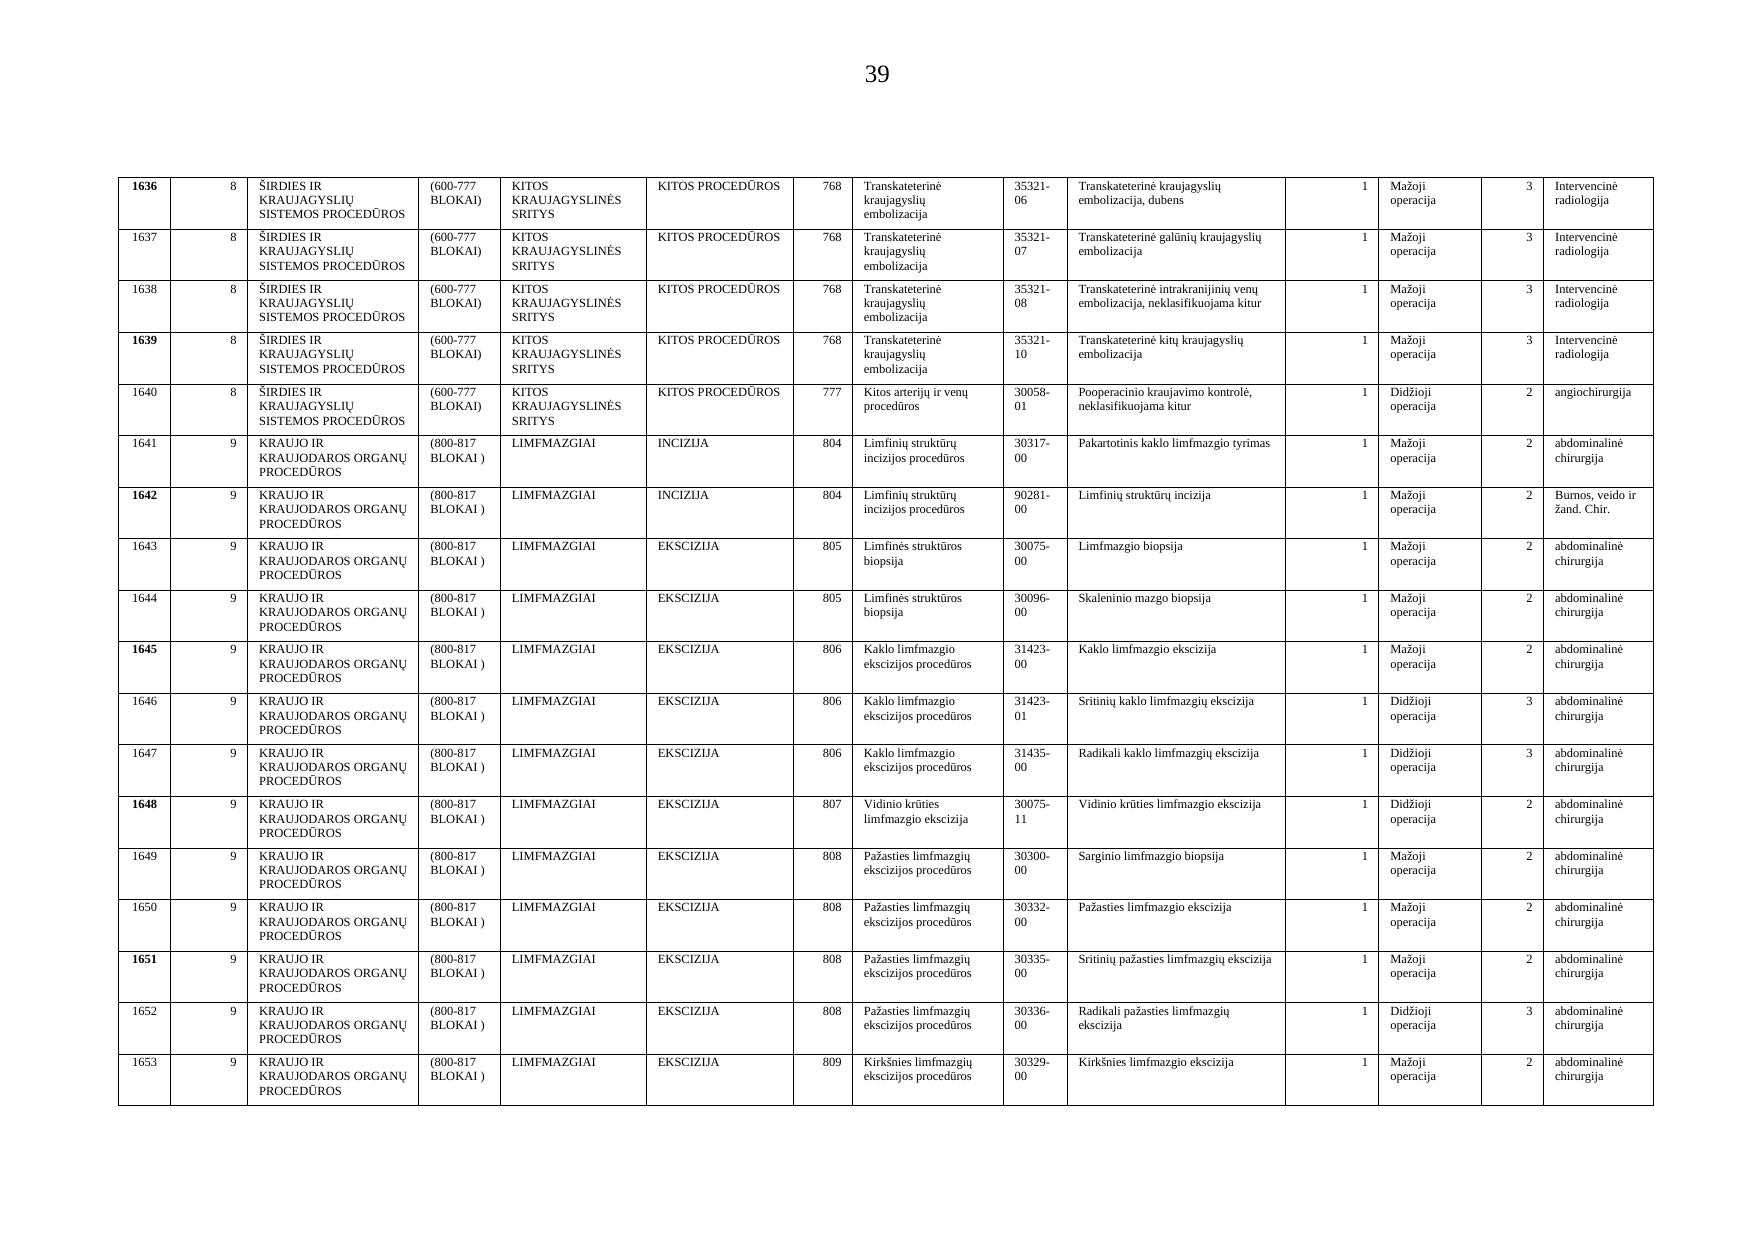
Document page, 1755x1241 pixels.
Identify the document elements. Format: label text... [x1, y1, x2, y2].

table_cell Intervencinė radiologija [1544, 178, 1653, 229]
table_cell (600-777 BLOKAI) [419, 385, 500, 435]
table_cell abdominalinė chirurgija [1544, 694, 1653, 744]
table_cell ŠIRDIES IR KRAUJAGYSLIŲ SISTEMOS PROCEDŪROS [248, 385, 418, 435]
table_cell 35321-07 [1004, 230, 1067, 280]
table_cell KITOS PROCEDŪROS [647, 281, 793, 332]
table_cell Pažasties limfmazgių ekscizijos procedūros [853, 952, 1003, 1002]
table_cell 30336-00 [1004, 1003, 1067, 1054]
table_cell 8 [171, 281, 247, 332]
table_cell 30075-00 [1004, 539, 1067, 590]
table_cell Sritinių kaklo limfmazgių ekscizija [1068, 694, 1285, 744]
table_cell Transkateterinė kitų kraujagyslių embolizacija [1068, 333, 1285, 383]
table_cell 768 [794, 281, 852, 332]
table_cell 9 [171, 488, 247, 538]
table_cell 1651 [119, 952, 170, 1002]
table_cell Mažoji operacija [1379, 488, 1481, 538]
table_cell angiochirurgija [1544, 385, 1653, 435]
table_cell (800-817 BLOKAI ) [419, 745, 500, 796]
table_cell 804 [794, 488, 852, 538]
table_cell Mažoji operacija [1379, 230, 1481, 280]
table_cell EKSCIZIJA [647, 642, 793, 693]
table_cell 1637 [119, 230, 170, 280]
table_cell 1 [1286, 539, 1378, 590]
table_cell Burnos, veido ir žand. Chir. [1544, 488, 1653, 538]
table_cell ŠIRDIES IR KRAUJAGYSLIŲ SISTEMOS PROCEDŪROS [248, 333, 418, 383]
table_cell 1646 [119, 694, 170, 744]
table_cell 807 [794, 797, 852, 847]
table_cell 2 [1482, 539, 1543, 590]
table_cell 1647 [119, 745, 170, 796]
table_cell 1636 [119, 178, 170, 229]
table_cell 35321-10 [1004, 333, 1067, 383]
table_cell EKSCIZIJA [647, 797, 793, 847]
table_cell Mažoji operacija [1379, 281, 1481, 332]
table_cell Mažoji operacija [1379, 591, 1481, 641]
table_cell 1645 [119, 642, 170, 693]
table_cell 2 [1482, 1055, 1543, 1105]
table_cell KRAUJO IR KRAUJODAROS ORGANŲ PROCEDŪROS [248, 952, 418, 1002]
table_cell (800-817 BLOKAI ) [419, 900, 500, 951]
table_cell 1638 [119, 281, 170, 332]
table_cell 1648 [119, 797, 170, 847]
table_cell Intervencinė radiologija [1544, 281, 1653, 332]
table_cell KRAUJO IR KRAUJODAROS ORGANŲ PROCEDŪROS [248, 591, 418, 641]
table_cell LIMFMAZGIAI [501, 849, 646, 899]
table_cell (800-817 BLOKAI ) [419, 694, 500, 744]
table_cell (800-817 BLOKAI ) [419, 539, 500, 590]
table_cell Transkateterinė kraujagyslių embolizacija [853, 281, 1003, 332]
table_cell (800-817 BLOKAI ) [419, 1003, 500, 1054]
table_cell LIMFMAZGIAI [501, 900, 646, 951]
table_cell 1 [1286, 436, 1378, 487]
table_cell 1 [1286, 797, 1378, 847]
table_cell Pažasties limfmazgių ekscizijos procedūros [853, 900, 1003, 951]
table_cell Vidinio krūties limfmazgio ekscizija [853, 797, 1003, 847]
table_cell 1 [1286, 488, 1378, 538]
table_cell 768 [794, 178, 852, 229]
table_cell (600-777 BLOKAI) [419, 230, 500, 280]
table_cell Limfinių struktūrų incizija [1068, 488, 1285, 538]
table_cell (800-817 BLOKAI ) [419, 591, 500, 641]
table_cell Pažasties limfmazgių ekscizijos procedūros [853, 849, 1003, 899]
table_cell (800-817 BLOKAI ) [419, 952, 500, 1002]
table_cell abdominalinė chirurgija [1544, 797, 1653, 847]
table_cell LIMFMAZGIAI [501, 797, 646, 847]
table_cell 3 [1482, 333, 1543, 383]
table_cell abdominalinė chirurgija [1544, 900, 1653, 951]
table_cell LIMFMAZGIAI [501, 745, 646, 796]
table_cell 1 [1286, 281, 1378, 332]
table_cell ŠIRDIES IR KRAUJAGYSLIŲ SISTEMOS PROCEDŪROS [248, 281, 418, 332]
table_cell EKSCIZIJA [647, 1055, 793, 1105]
table_cell 1653 [119, 1055, 170, 1105]
table_cell 1 [1286, 694, 1378, 744]
table_cell LIMFMAZGIAI [501, 1003, 646, 1054]
table_cell (600-777 BLOKAI) [419, 281, 500, 332]
table_cell 1641 [119, 436, 170, 487]
table_cell 1 [1286, 230, 1378, 280]
table_cell 90281-00 [1004, 488, 1067, 538]
table_cell abdominalinė chirurgija [1544, 745, 1653, 796]
table_cell (800-817 BLOKAI ) [419, 1055, 500, 1105]
table_cell Mažoji operacija [1379, 900, 1481, 951]
table_cell 30332-00 [1004, 900, 1067, 951]
table_cell 808 [794, 952, 852, 1002]
table_cell 9 [171, 694, 247, 744]
table_cell LIMFMAZGIAI [501, 1055, 646, 1105]
table_cell (600-777 BLOKAI) [419, 178, 500, 229]
table_cell 3 [1482, 178, 1543, 229]
table_cell 1 [1286, 952, 1378, 1002]
table_cell 1644 [119, 591, 170, 641]
table_cell Transkateterinė intrakranijinių venų embolizacija, neklasifikuojama kitur [1068, 281, 1285, 332]
table_cell 2 [1482, 849, 1543, 899]
table_cell Pažasties limfmazgio ekscizija [1068, 900, 1285, 951]
table_cell KRAUJO IR KRAUJODAROS ORGANŲ PROCEDŪROS [248, 436, 418, 487]
table_cell Radikali pažasties limfmazgių ekscizija [1068, 1003, 1285, 1054]
table_cell Didžioji operacija [1379, 385, 1481, 435]
table_cell 1 [1286, 745, 1378, 796]
table_cell 9 [171, 1003, 247, 1054]
table_cell abdominalinė chirurgija [1544, 952, 1653, 1002]
table_cell Limfinės struktūros biopsija [853, 539, 1003, 590]
table_cell abdominalinė chirurgija [1544, 591, 1653, 641]
table_cell (800-817 BLOKAI ) [419, 642, 500, 693]
table_cell INCIZIJA [647, 436, 793, 487]
table_cell Pakartotinis kaklo limfmazgio tyrimas [1068, 436, 1285, 487]
table_cell 3 [1482, 281, 1543, 332]
table_cell 9 [171, 642, 247, 693]
table_cell Radikali kaklo limfmazgių ekscizija [1068, 745, 1285, 796]
table_cell 1640 [119, 385, 170, 435]
table_cell (800-817 BLOKAI ) [419, 849, 500, 899]
table_cell abdominalinė chirurgija [1544, 642, 1653, 693]
table_cell 35321-08 [1004, 281, 1067, 332]
table_cell 9 [171, 1055, 247, 1105]
table_cell Mažoji operacija [1379, 952, 1481, 1002]
table_cell Kirkšnies limfmazgio ekscizija [1068, 1055, 1285, 1105]
table_cell 2 [1482, 642, 1543, 693]
table_cell 8 [171, 178, 247, 229]
table_cell KITOS PROCEDŪROS [647, 178, 793, 229]
table_cell KITOS KRAUJAGYSLINĖS SRITYS [501, 281, 646, 332]
table_cell 9 [171, 849, 247, 899]
table_cell KITOS PROCEDŪROS [647, 230, 793, 280]
table_cell 30317-00 [1004, 436, 1067, 487]
table_cell 2 [1482, 797, 1543, 847]
table_cell 1 [1286, 385, 1378, 435]
table_cell 30075-11 [1004, 797, 1067, 847]
table_cell LIMFMAZGIAI [501, 952, 646, 1002]
table_cell KITOS PROCEDŪROS [647, 333, 793, 383]
table_cell Didžioji operacija [1379, 797, 1481, 847]
table_cell KRAUJO IR KRAUJODAROS ORGANŲ PROCEDŪROS [248, 1003, 418, 1054]
table_cell KRAUJO IR KRAUJODAROS ORGANŲ PROCEDŪROS [248, 642, 418, 693]
table_cell LIMFMAZGIAI [501, 642, 646, 693]
table_cell 1 [1286, 591, 1378, 641]
table_cell 30096-00 [1004, 591, 1067, 641]
table_cell ŠIRDIES IR KRAUJAGYSLIŲ SISTEMOS PROCEDŪROS [248, 178, 418, 229]
table_cell Mažoji operacija [1379, 849, 1481, 899]
table_cell Didžioji operacija [1379, 694, 1481, 744]
table_cell 805 [794, 539, 852, 590]
table_cell 3 [1482, 694, 1543, 744]
table_cell 8 [171, 385, 247, 435]
table_cell Didžioji operacija [1379, 1003, 1481, 1054]
table_cell Transkateterinė kraujagyslių embolizacija, dubens [1068, 178, 1285, 229]
table_cell abdominalinė chirurgija [1544, 1055, 1653, 1105]
table_cell 9 [171, 900, 247, 951]
table_cell abdominalinė chirurgija [1544, 539, 1653, 590]
table_cell Skaleninio mazgo biopsija [1068, 591, 1285, 641]
table_cell 1 [1286, 178, 1378, 229]
table_cell KRAUJO IR KRAUJODAROS ORGANŲ PROCEDŪROS [248, 797, 418, 847]
table_cell Kirkšnies limfmazgių ekscizijos procedūros [853, 1055, 1003, 1105]
table_cell 3 [1482, 230, 1543, 280]
table_cell Mažoji operacija [1379, 539, 1481, 590]
table_cell Kaklo limfmazgio ekscizijos procedūros [853, 694, 1003, 744]
table_cell 808 [794, 849, 852, 899]
table_cell 806 [794, 694, 852, 744]
table_cell Transkateterinė kraujagyslių embolizacija [853, 230, 1003, 280]
table_cell 30058-01 [1004, 385, 1067, 435]
table_cell Sarginio limfmazgio biopsija [1068, 849, 1285, 899]
table_cell 768 [794, 230, 852, 280]
table_cell 30335-00 [1004, 952, 1067, 1002]
table_cell 1 [1286, 900, 1378, 951]
table_cell abdominalinė chirurgija [1544, 849, 1653, 899]
table_cell KITOS PROCEDŪROS [647, 385, 793, 435]
table_cell 8 [171, 333, 247, 383]
table_cell 2 [1482, 591, 1543, 641]
table_cell 804 [794, 436, 852, 487]
table_cell EKSCIZIJA [647, 591, 793, 641]
table_cell 9 [171, 952, 247, 1002]
table_cell 805 [794, 591, 852, 641]
table_cell EKSCIZIJA [647, 900, 793, 951]
table_cell KRAUJO IR KRAUJODAROS ORGANŲ PROCEDŪROS [248, 488, 418, 538]
table_cell EKSCIZIJA [647, 745, 793, 796]
table_cell 1643 [119, 539, 170, 590]
table_cell Mažoji operacija [1379, 642, 1481, 693]
table_cell Limfinių struktūrų incizijos procedūros [853, 436, 1003, 487]
table_cell 2 [1482, 385, 1543, 435]
table_cell EKSCIZIJA [647, 849, 793, 899]
table_cell 1 [1286, 642, 1378, 693]
table_cell 808 [794, 900, 852, 951]
table_cell 9 [171, 797, 247, 847]
table_cell 30329-00 [1004, 1055, 1067, 1105]
table_cell Transkateterinė kraujagyslių embolizacija [853, 333, 1003, 383]
table_cell KITOS KRAUJAGYSLINĖS SRITYS [501, 178, 646, 229]
table_cell 31435-00 [1004, 745, 1067, 796]
table_cell 806 [794, 745, 852, 796]
table_cell 2 [1482, 436, 1543, 487]
table_cell (800-817 BLOKAI ) [419, 488, 500, 538]
table_cell abdominalinė chirurgija [1544, 436, 1653, 487]
table_cell KRAUJO IR KRAUJODAROS ORGANŲ PROCEDŪROS [248, 745, 418, 796]
table_cell 8 [171, 230, 247, 280]
table_cell Vidinio krūties limfmazgio ekscizija [1068, 797, 1285, 847]
table_cell 31423-01 [1004, 694, 1067, 744]
table_cell LIMFMAZGIAI [501, 539, 646, 590]
table_cell Mažoji operacija [1379, 436, 1481, 487]
table_cell KITOS KRAUJAGYSLINĖS SRITYS [501, 385, 646, 435]
table_cell Limfinių struktūrų incizijos procedūros [853, 488, 1003, 538]
table_cell Pažasties limfmazgių ekscizijos procedūros [853, 1003, 1003, 1054]
table_cell 9 [171, 591, 247, 641]
table_cell 31423-00 [1004, 642, 1067, 693]
table_cell KRAUJO IR KRAUJODAROS ORGANŲ PROCEDŪROS [248, 694, 418, 744]
table_cell KRAUJO IR KRAUJODAROS ORGANŲ PROCEDŪROS [248, 1055, 418, 1105]
table_cell 806 [794, 642, 852, 693]
table_cell Mažoji operacija [1379, 1055, 1481, 1105]
table_cell 9 [171, 745, 247, 796]
table_cell Intervencinė radiologija [1544, 333, 1653, 383]
table_cell Transkateterinė kraujagyslių embolizacija [853, 178, 1003, 229]
table_cell KRAUJO IR KRAUJODAROS ORGANŲ PROCEDŪROS [248, 900, 418, 951]
table_cell Kaklo limfmazgio ekscizija [1068, 642, 1285, 693]
table_cell 1642 [119, 488, 170, 538]
table_cell 777 [794, 385, 852, 435]
table_cell 2 [1482, 952, 1543, 1002]
table_cell 30300-00 [1004, 849, 1067, 899]
table_cell Kaklo limfmazgio ekscizijos procedūros [853, 745, 1003, 796]
table_cell 809 [794, 1055, 852, 1105]
table_cell LIMFMAZGIAI [501, 488, 646, 538]
table_cell 808 [794, 1003, 852, 1054]
table_cell KITOS KRAUJAGYSLINĖS SRITYS [501, 230, 646, 280]
table_cell Intervencinė radiologija [1544, 230, 1653, 280]
table_cell LIMFMAZGIAI [501, 591, 646, 641]
table_cell 2 [1482, 900, 1543, 951]
table_cell 1652 [119, 1003, 170, 1054]
table_cell 1 [1286, 849, 1378, 899]
table_cell 1639 [119, 333, 170, 383]
table_cell LIMFMAZGIAI [501, 694, 646, 744]
table_cell 9 [171, 436, 247, 487]
table_cell 1 [1286, 1003, 1378, 1054]
table_cell LIMFMAZGIAI [501, 436, 646, 487]
table_cell EKSCIZIJA [647, 1003, 793, 1054]
table_cell Kitos arterijų ir venų procedūros [853, 385, 1003, 435]
table_cell 1 [1286, 333, 1378, 383]
table_cell KRAUJO IR KRAUJODAROS ORGANŲ PROCEDŪROS [248, 849, 418, 899]
table_cell 35321-06 [1004, 178, 1067, 229]
table_cell Transkateterinė galūnių kraujagyslių embolizacija [1068, 230, 1285, 280]
table_cell 9 [171, 539, 247, 590]
table_cell abdominalinė chirurgija [1544, 1003, 1653, 1054]
table_cell KRAUJO IR KRAUJODAROS ORGANŲ PROCEDŪROS [248, 539, 418, 590]
table_cell 1650 [119, 900, 170, 951]
table_cell Mažoji operacija [1379, 178, 1481, 229]
table_cell (800-817 BLOKAI ) [419, 797, 500, 847]
table_cell 1 [1286, 1055, 1378, 1105]
table_cell (600-777 BLOKAI) [419, 333, 500, 383]
table_cell (800-817 BLOKAI ) [419, 436, 500, 487]
table_cell 768 [794, 333, 852, 383]
table_cell KITOS KRAUJAGYSLINĖS SRITYS [501, 333, 646, 383]
table_cell 1649 [119, 849, 170, 899]
table_cell EKSCIZIJA [647, 952, 793, 1002]
table_cell EKSCIZIJA [647, 539, 793, 590]
table_cell 3 [1482, 745, 1543, 796]
table_cell Limfinės struktūros biopsija [853, 591, 1003, 641]
table_cell Kaklo limfmazgio ekscizijos procedūros [853, 642, 1003, 693]
table_cell Sritinių pažasties limfmazgių ekscizija [1068, 952, 1285, 1002]
table_cell 2 [1482, 488, 1543, 538]
table_cell Mažoji operacija [1379, 333, 1481, 383]
table_cell EKSCIZIJA [647, 694, 793, 744]
table_cell Pooperacinio kraujavimo kontrolė, neklasifikuojama kitur [1068, 385, 1285, 435]
table_cell INCIZIJA [647, 488, 793, 538]
table_cell Didžioji operacija [1379, 745, 1481, 796]
table_cell 3 [1482, 1003, 1543, 1054]
table_cell Limfmazgio biopsija [1068, 539, 1285, 590]
table_cell ŠIRDIES IR KRAUJAGYSLIŲ SISTEMOS PROCEDŪROS [248, 230, 418, 280]
